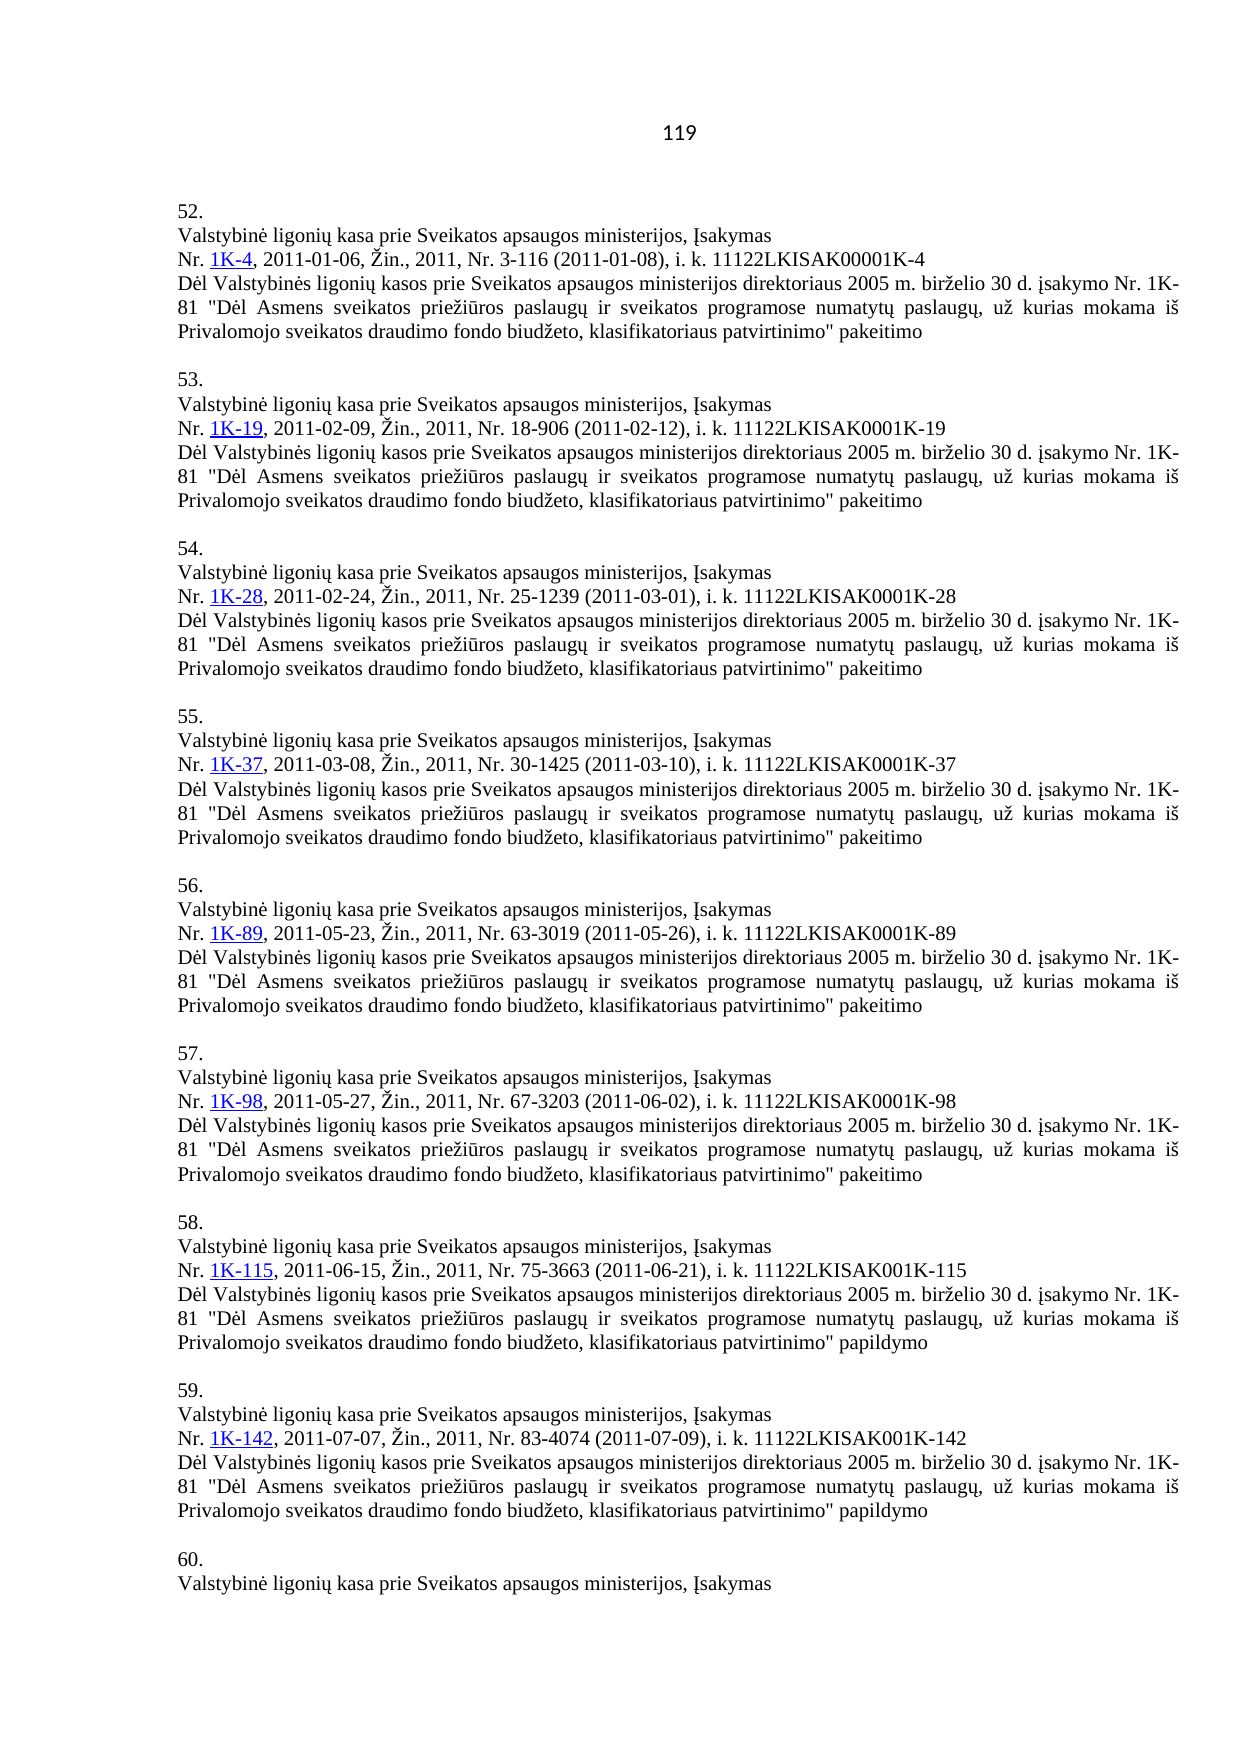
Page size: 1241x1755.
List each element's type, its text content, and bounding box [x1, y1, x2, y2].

text Valstybinė ligonių kasa prie Sveikatos apsaugos ministerijos, Įsakymas [177, 728, 1181, 752]
text Nr. 1K-142, 2011-07-07, Žin., 2011, Nr. 83-4074 (2011-07-09), i. k. 11122LKISAK001K-142 [177, 1426, 1181, 1450]
text Valstybinė ligonių kasa prie Sveikatos apsaugos ministerijos, Įsakymas [177, 897, 1181, 921]
text Nr. 1K-37, 2011-03-08, Žin., 2011, Nr. 30-1425 (2011-03-10), i. k. 11122LKISAK0001K-37 [177, 752, 1181, 776]
text 57. [177, 1041, 1181, 1065]
text Dėl Valstybinės ligonių kasos prie Sveikatos apsaugos ministerijos direktoriaus 2005 m. birželio 30 d. įsakymo Nr. 1K-81 "Dėl Asmens sveikatos priežiūros paslaugų ir sveikatos programose numatytų paslaugų, už kurias mokama iš Privalomojo sveikatos draudimo fondo biudžeto, klasifikatoriaus patvirtinimo" pakeitimo [177, 1113, 1181, 1186]
text Valstybinė ligonių kasa prie Sveikatos apsaugos ministerijos, Įsakymas [177, 1065, 1181, 1089]
text 58. [177, 1209, 1181, 1234]
text Dėl Valstybinės ligonių kasos prie Sveikatos apsaugos ministerijos direktoriaus 2005 m. birželio 30 d. įsakymo Nr. 1K-81 "Dėl Asmens sveikatos priežiūros paslaugų ir sveikatos programose numatytų paslaugų, už kurias mokama iš Privalomojo sveikatos draudimo fondo biudžeto, klasifikatoriaus patvirtinimo" pakeitimo [177, 945, 1181, 1017]
text Valstybinė ligonių kasa prie Sveikatos apsaugos ministerijos, Įsakymas [177, 223, 1181, 247]
text Valstybinė ligonių kasa prie Sveikatos apsaugos ministerijos, Įsakymas [177, 560, 1181, 584]
text Dėl Valstybinės ligonių kasos prie Sveikatos apsaugos ministerijos direktoriaus 2005 m. birželio 30 d. įsakymo Nr. 1K-81 "Dėl Asmens sveikatos priežiūros paslaugų ir sveikatos programose numatytų paslaugų, už kurias mokama iš Privalomojo sveikatos draudimo fondo biudžeto, klasifikatoriaus patvirtinimo" papildymo [177, 1282, 1181, 1354]
text Dėl Valstybinės ligonių kasos prie Sveikatos apsaugos ministerijos direktoriaus 2005 m. birželio 30 d. įsakymo Nr. 1K-81 "Dėl Asmens sveikatos priežiūros paslaugų ir sveikatos programose numatytų paslaugų, už kurias mokama iš Privalomojo sveikatos draudimo fondo biudžeto, klasifikatoriaus patvirtinimo" pakeitimo [177, 608, 1181, 680]
text Dėl Valstybinės ligonių kasos prie Sveikatos apsaugos ministerijos direktoriaus 2005 m. birželio 30 d. įsakymo Nr. 1K-81 "Dėl Asmens sveikatos priežiūros paslaugų ir sveikatos programose numatytų paslaugų, už kurias mokama iš Privalomojo sveikatos draudimo fondo biudžeto, klasifikatoriaus patvirtinimo" pakeitimo [177, 776, 1181, 849]
text Nr. 1K-98, 2011-05-27, Žin., 2011, Nr. 67-3203 (2011-06-02), i. k. 11122LKISAK0001K-98 [177, 1089, 1181, 1113]
text Dėl Valstybinės ligonių kasos prie Sveikatos apsaugos ministerijos direktoriaus 2005 m. birželio 30 d. įsakymo Nr. 1K-81 "Dėl Asmens sveikatos priežiūros paslaugų ir sveikatos programose numatytų paslaugų, už kurias mokama iš Privalomojo sveikatos draudimo fondo biudžeto, klasifikatoriaus patvirtinimo" pakeitimo [177, 271, 1181, 343]
text Valstybinė ligonių kasa prie Sveikatos apsaugos ministerijos, Įsakymas [177, 1571, 1181, 1594]
text 60. [177, 1546, 1181, 1571]
text Valstybinė ligonių kasa prie Sveikatos apsaugos ministerijos, Įsakymas [177, 1402, 1181, 1426]
text Nr. 1K-115, 2011-06-15, Žin., 2011, Nr. 75-3663 (2011-06-21), i. k. 11122LKISAK001K-115 [177, 1258, 1181, 1282]
text 55. [177, 704, 1181, 728]
text Nr. 1K-28, 2011-02-24, Žin., 2011, Nr. 25-1239 (2011-03-01), i. k. 11122LKISAK0001K-28 [177, 584, 1181, 608]
text Dėl Valstybinės ligonių kasos prie Sveikatos apsaugos ministerijos direktoriaus 2005 m. birželio 30 d. įsakymo Nr. 1K-81 "Dėl Asmens sveikatos priežiūros paslaugų ir sveikatos programose numatytų paslaugų, už kurias mokama iš Privalomojo sveikatos draudimo fondo biudžeto, klasifikatoriaus patvirtinimo" papildymo [177, 1450, 1181, 1522]
text Nr. 1K-4, 2011-01-06, Žin., 2011, Nr. 3-116 (2011-01-08), i. k. 11122LKISAK00001K-4 [177, 247, 1181, 271]
text Nr. 1K-19, 2011-02-09, Žin., 2011, Nr. 18-906 (2011-02-12), i. k. 11122LKISAK0001K-19 [177, 416, 1181, 439]
text Dėl Valstybinės ligonių kasos prie Sveikatos apsaugos ministerijos direktoriaus 2005 m. birželio 30 d. įsakymo Nr. 1K-81 "Dėl Asmens sveikatos priežiūros paslaugų ir sveikatos programose numatytų paslaugų, už kurias mokama iš Privalomojo sveikatos draudimo fondo biudžeto, klasifikatoriaus patvirtinimo" pakeitimo [177, 439, 1181, 512]
text 53. [177, 367, 1181, 391]
text Nr. 1K-89, 2011-05-23, Žin., 2011, Nr. 63-3019 (2011-05-26), i. k. 11122LKISAK0001K-89 [177, 921, 1181, 945]
text Valstybinė ligonių kasa prie Sveikatos apsaugos ministerijos, Įsakymas [177, 391, 1181, 416]
text 52. [177, 199, 1181, 223]
text 54. [177, 536, 1181, 560]
text 59. [177, 1378, 1181, 1402]
text 56. [177, 873, 1181, 897]
text Valstybinė ligonių kasa prie Sveikatos apsaugos ministerijos, Įsakymas [177, 1234, 1181, 1258]
